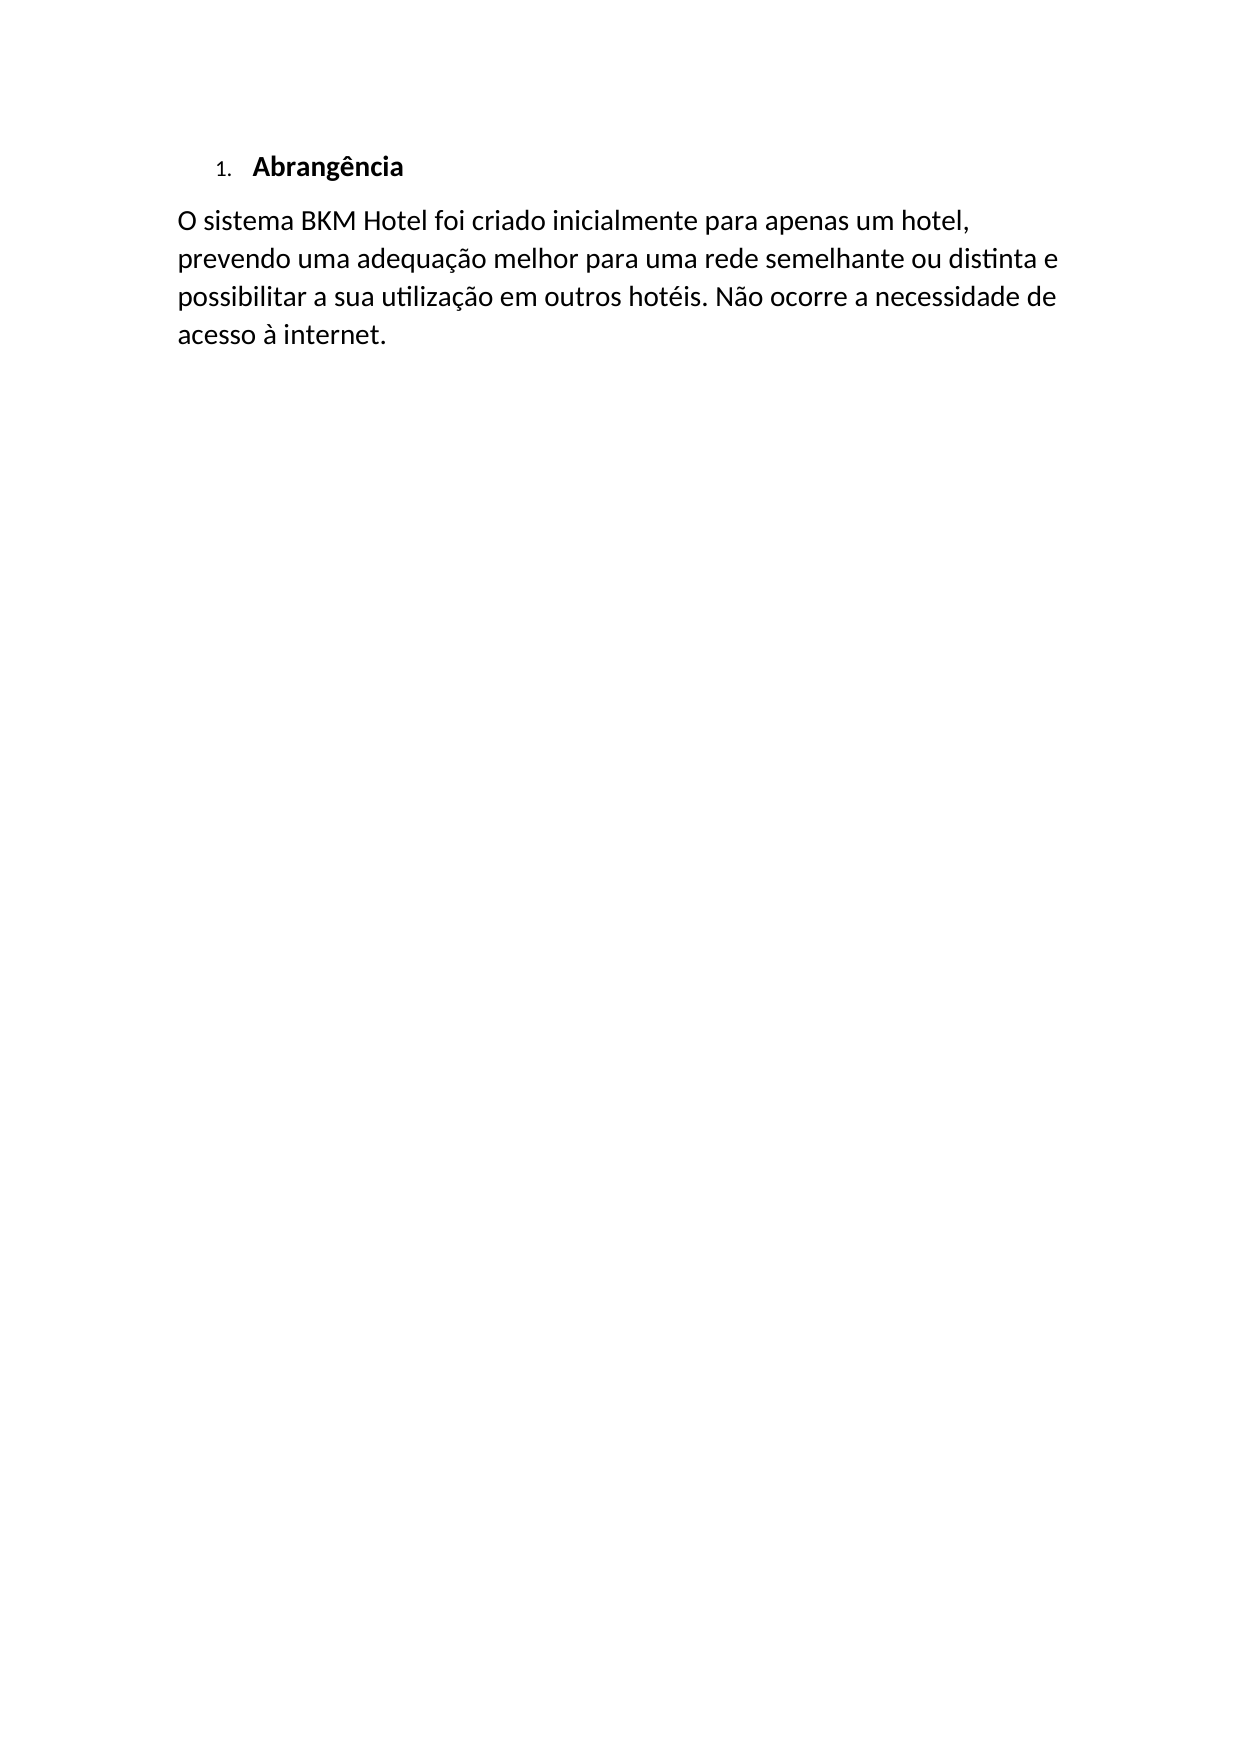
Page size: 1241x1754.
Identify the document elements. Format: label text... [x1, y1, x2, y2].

list Abrangência [215, 148, 1063, 183]
text O sistema BKM Hotel foi criado inicialmente para apenas um hotel, prevendo uma adequação melhor para uma rede semelhante ou distinta e possibilitar a sua utilização em outros hotéis. Não ocorre a necessidade de acesso à internet. [177, 202, 1063, 352]
